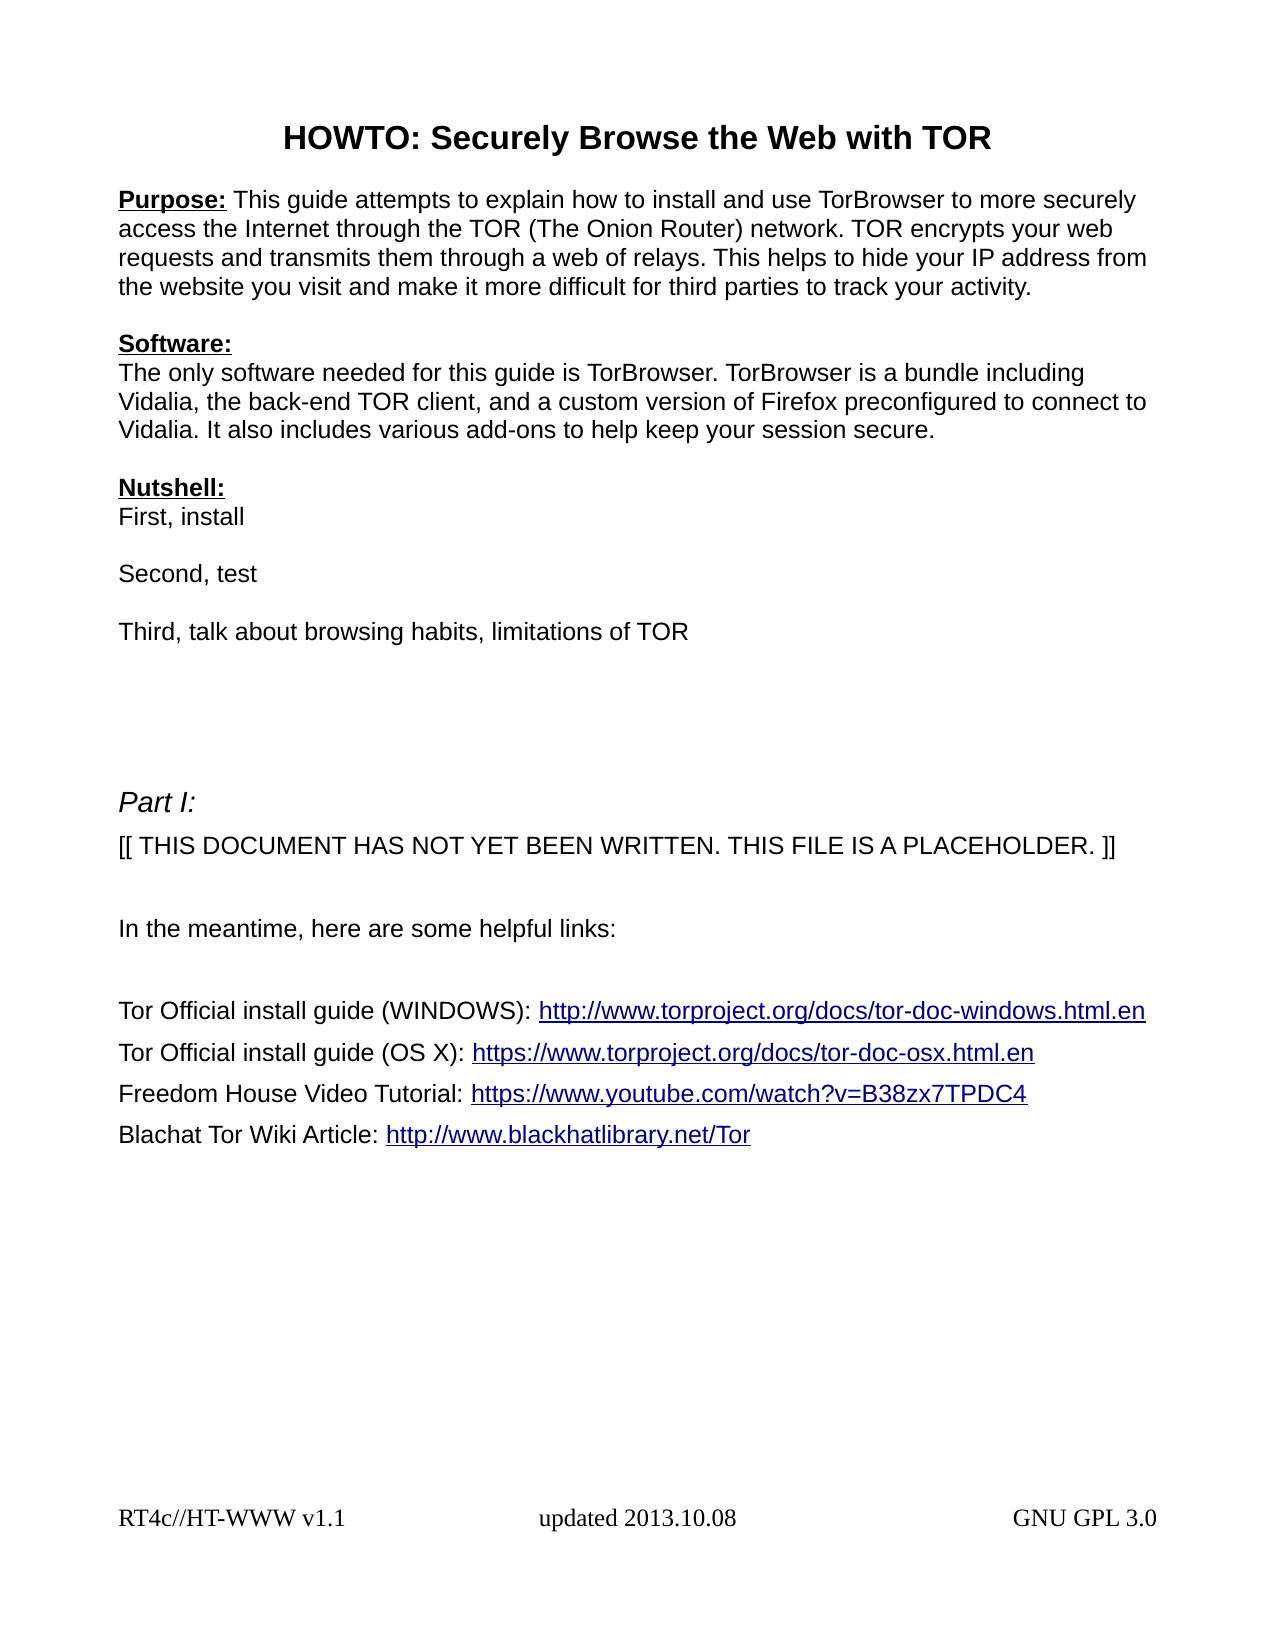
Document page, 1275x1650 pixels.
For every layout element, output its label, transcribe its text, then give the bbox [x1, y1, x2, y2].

text Blachat Tor Wiki Article: http://www.blackhatlibrary.net/Tor [118, 1120, 1157, 1149]
text The only software needed for this guide is TorBrowser. TorBrowser is a bundle including Vidalia, the back-end TOR client, and a custom version of Firefox preconfigured to connect to Vidalia. It also includes various add-ons to help keep your session secure. [118, 358, 1157, 444]
text First, install [118, 502, 1157, 530]
text In the meantime, here are some helpful links: [118, 914, 1157, 943]
text Third, talk about browsing habits, limitations of TOR [118, 617, 1157, 645]
subtitle Part I: [118, 785, 1157, 819]
text [[ THIS DOCUMENT HAS NOT YET BEEN WRITTEN. THIS FILE IS A PLACEHOLDER. ]] [118, 831, 1157, 860]
text Purpose: This guide attempts to explain how to install and use TorBrowser to more securely access the Internet through the TOR (The Onion Router) network. TOR encrypts your web requests and transmits them through a web of relays. This helps to hide your IP address from the website you visit and make it more difficult for third parties to track your activity. [118, 185, 1157, 300]
text Software: [118, 329, 1157, 358]
text Tor Official install guide (WINDOWS): http://www.torproject.org/docs/tor-doc-windows.html.en [118, 996, 1157, 1025]
text Tor Official install guide (OS X): https://www.torproject.org/docs/tor-doc-osx.html.en [118, 1038, 1157, 1066]
text Nutshell: [118, 473, 1157, 502]
text Freedom House Video Tutorial: https://www.youtube.com/watch?v=B38zx7TPDC4 [118, 1079, 1157, 1108]
text HOWTO: Securely Browse the Web with TOR [118, 118, 1157, 157]
text Second, test [118, 559, 1157, 588]
